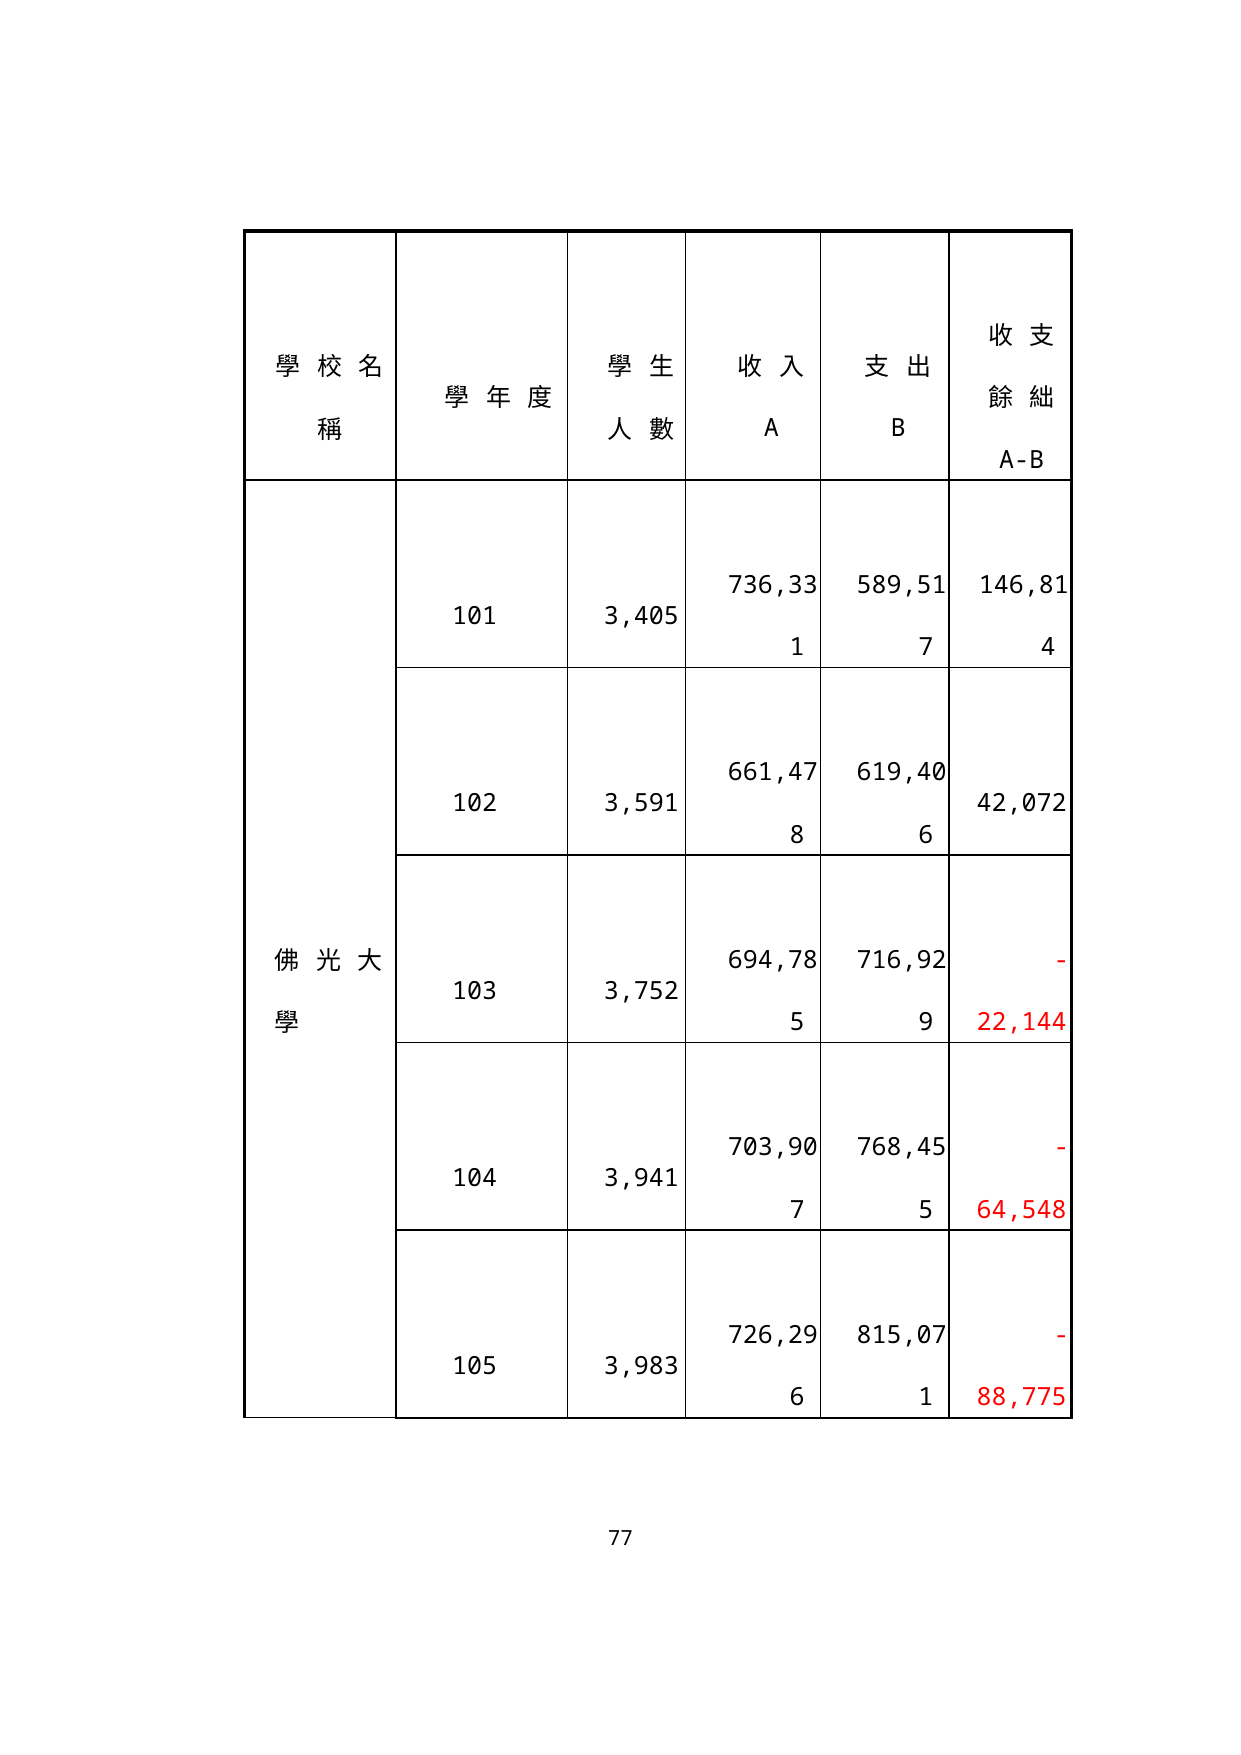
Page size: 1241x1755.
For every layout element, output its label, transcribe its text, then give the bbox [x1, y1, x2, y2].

table_cell 101 [397, 481, 567, 667]
table_cell 105 [397, 1231, 567, 1417]
table_header 支出 B [821, 233, 948, 479]
table_cell 102 [397, 668, 567, 854]
table_header 學校名稱 [246, 233, 395, 479]
table_cell 815,071 [821, 1231, 948, 1417]
table_cell 146,814 [950, 481, 1070, 667]
table_cell 42,072 [950, 668, 1070, 854]
table_header 學生人數 [568, 233, 685, 479]
table_cell 3,983 [568, 1231, 685, 1417]
table_cell 103 [397, 856, 567, 1042]
table_cell 3,752 [568, 856, 685, 1042]
table_header 收支餘絀A-B [950, 233, 1070, 479]
table_header 收入 A [686, 233, 820, 479]
table_cell -64,548 [950, 1043, 1070, 1229]
table_cell -88,775 [950, 1231, 1070, 1417]
table_cell 3,941 [568, 1043, 685, 1229]
table_cell 104 [397, 1043, 567, 1229]
table_cell 703,907 [686, 1043, 820, 1229]
table_cell -22,144 [950, 856, 1070, 1042]
table_cell 768,455 [821, 1043, 948, 1229]
table_cell 736,331 [686, 481, 820, 667]
table_cell 661,478 [686, 668, 820, 854]
table_cell 佛光大學 [246, 481, 395, 1417]
table_cell 3,591 [568, 668, 685, 854]
table_cell 726,296 [686, 1231, 820, 1417]
table_cell 589,517 [821, 481, 948, 667]
table_cell 694,785 [686, 856, 820, 1042]
table_cell 716,929 [821, 856, 948, 1042]
table_cell 3,405 [568, 481, 685, 667]
table_header 學年度 [397, 233, 567, 479]
table_cell 619,406 [821, 668, 948, 854]
